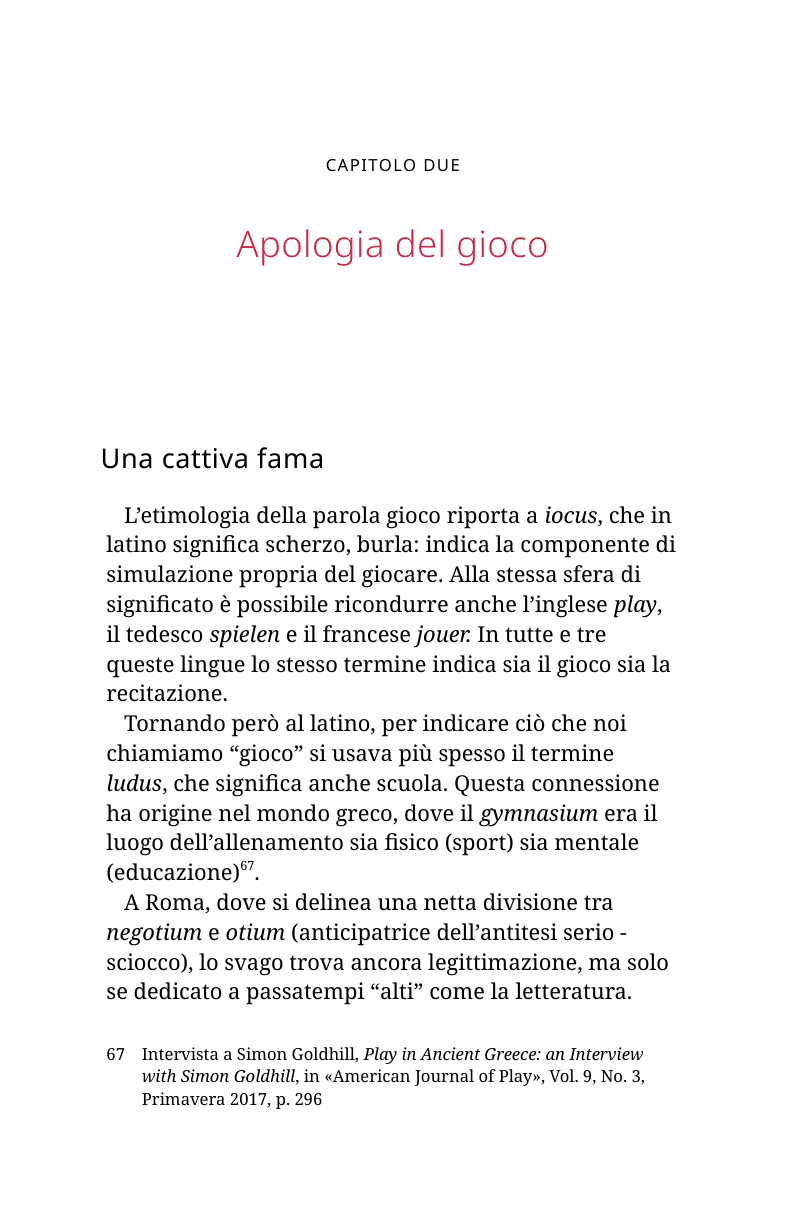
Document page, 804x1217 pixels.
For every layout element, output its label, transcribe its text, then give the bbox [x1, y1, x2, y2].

text L’etimologia della parola gioco riporta a iocus, che in latino significa scherzo, burla: indica la componente di simulazione propria del giocare. Alla stessa sfera di significato è possibile ricondurre anche l’inglese play, il tedesco spielen e il francese jouer. In tutte e tre queste lingue lo stesso termine indica sia il gioco sia la recitazione. [106, 499, 679, 708]
text Tornando però al latino, per indicare ciò che noi chiamiamo “gioco” si usava più spesso il termine ludus, che significa anche scuola. Questa connessione ha origine nel mondo greco, dove il gymnasium era il luogo dell’allenamento sia fisico (sport) sia mentale (educazione). [106, 708, 679, 887]
text A Roma, dove si delinea una netta divisione tra negotium e otium (anticipatrice dell’antitesi serio - sciocco), lo svago trova ancora legittimazione, ma solo se dedicato a passatempi “alti” come la letteratura. [106, 887, 679, 1006]
text Intervista a Simon Goldhill, Play in Ancient Greece: an Interview with Simon Goldhill, in «American Journal of Play», Vol. 9, No. 3, Primavera 2017, p. 296 [106, 1042, 679, 1110]
subtitle Capitolo due [106, 153, 679, 176]
subtitle Una cattiva fama [100, 439, 679, 476]
subtitle Apologia del gioco [106, 218, 679, 268]
